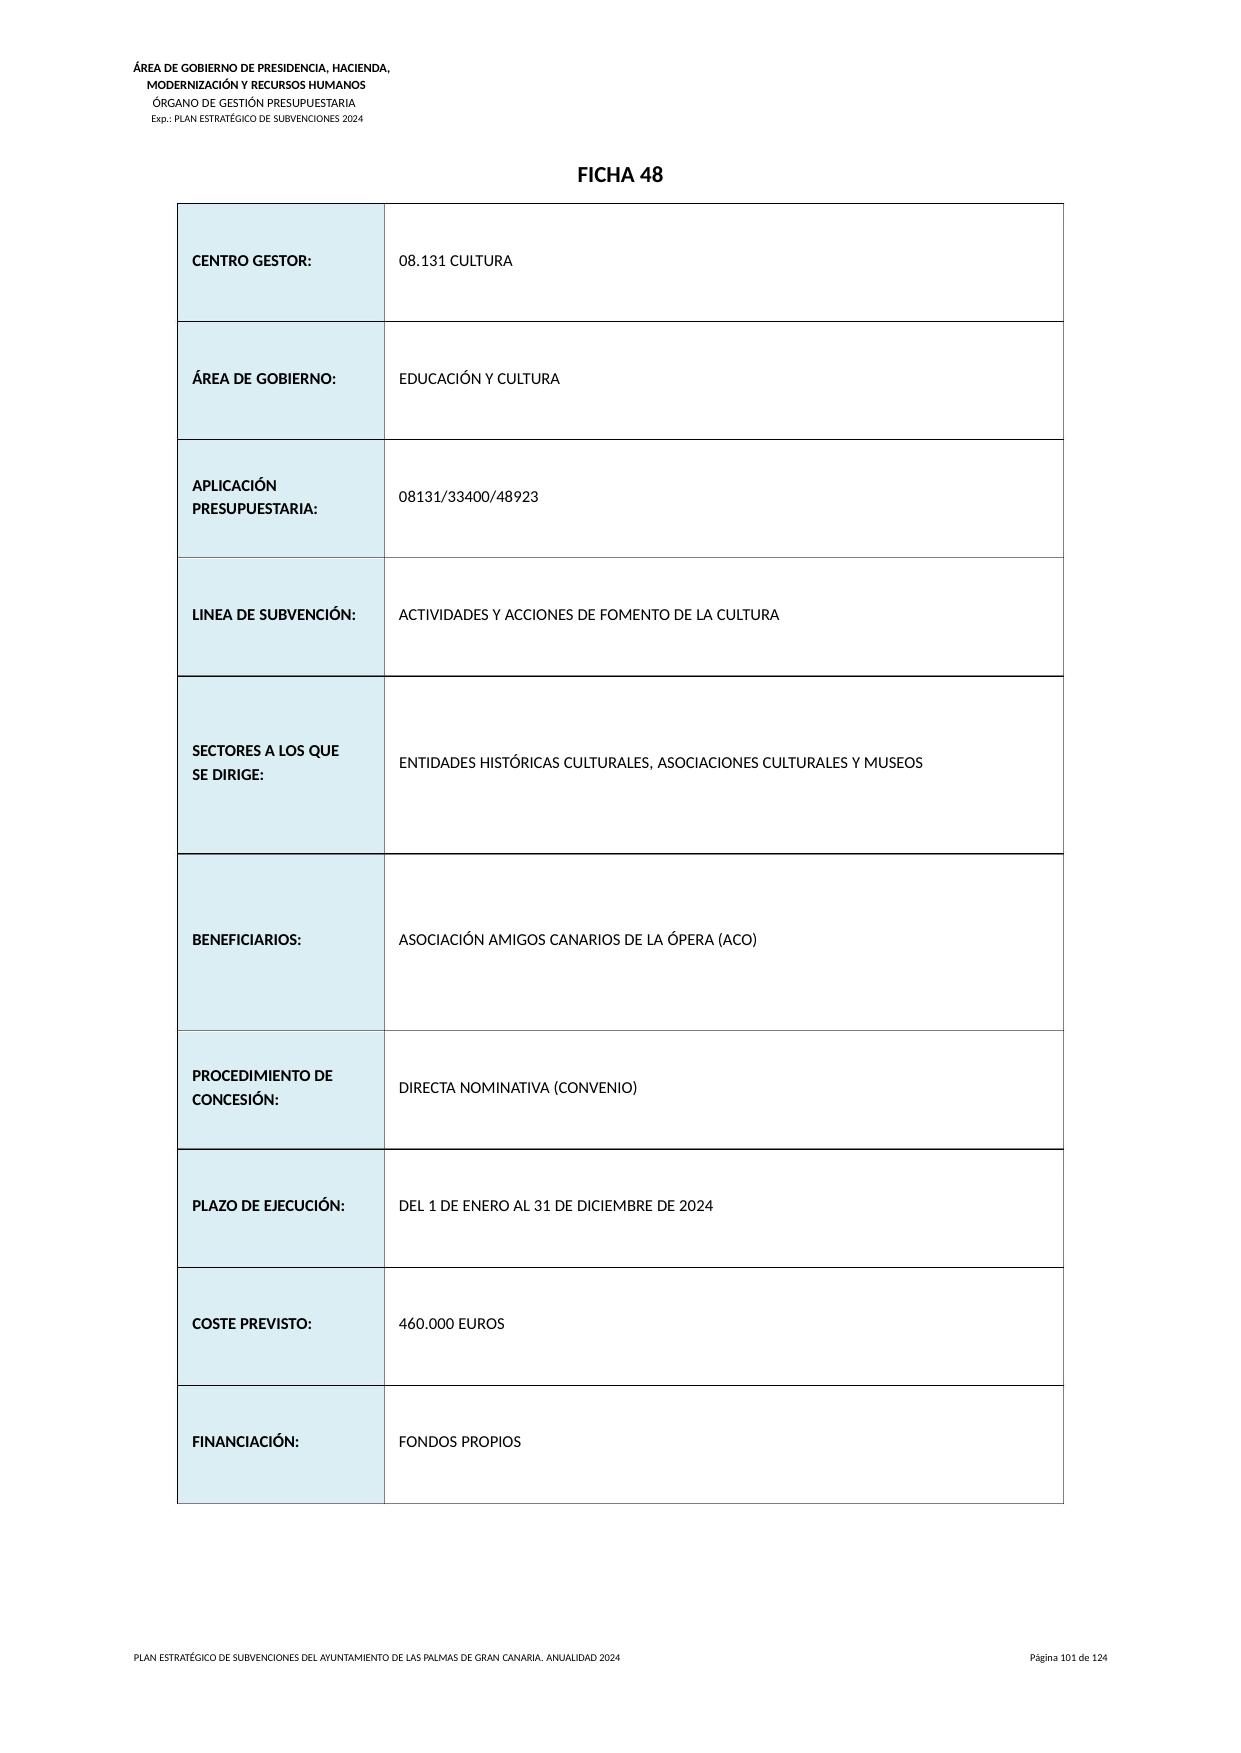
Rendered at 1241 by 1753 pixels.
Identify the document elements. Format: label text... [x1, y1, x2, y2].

text 0 [399, 486, 407, 507]
text PLAZO DE EJECUCIÓN: [192, 1195, 370, 1216]
text FINANCIACIÓN: [192, 1431, 370, 1452]
text FICHA 48 [577, 160, 688, 188]
text ACTIVIDADES Y ACCIONES DE FOMENTO DE LA CULTURA [399, 604, 807, 625]
text ASOCIACIÓN AMIGOS CANARIOS DE LA ÓPERA (ACO) [399, 929, 782, 950]
picture [174, 200, 1066, 1506]
text 8131/33400/48923 [407, 486, 564, 507]
text SECTORES A LOS QUE [192, 741, 365, 761]
text PROCEDIMIENTO DE [192, 1065, 359, 1086]
text Página 101 de 124 [1030, 1652, 1123, 1664]
text PRESUPUESTARIA: [192, 498, 345, 518]
text 08.131 CULTURA [399, 250, 538, 271]
text SE DIRIGE: [192, 764, 365, 784]
text 460.000 EUROS [399, 1313, 738, 1334]
text CONCESIÓN: [192, 1089, 359, 1109]
text BENEFICIARIOS: [192, 929, 327, 950]
text EDUCACIÓN Y CULTURA [399, 368, 586, 389]
text ÁREA DE GOBIERNO: [192, 368, 361, 389]
text LINEA DE SUBVENCIÓN: [192, 604, 381, 625]
text ÁREA DE GOBIERNO DE PRESIDENCIA, HACIENDA, [133, 60, 415, 75]
text COSTE PREVISTO: [192, 1313, 370, 1334]
text APLICACIÓN [192, 475, 345, 495]
text ENTIDADES HISTÓRICAS CULTURALES, ASOCIACIONES CULTURALES Y MUSEOS [399, 752, 952, 773]
text ÓRGANO DE GESTIÓN PRESUPUESTARIA [152, 95, 415, 110]
text DIRECTA NOMINATIVA (CONVENIO) [399, 1077, 738, 1097]
text FONDOS PROPIOS [399, 1431, 546, 1452]
text Exp.: PLAN ESTRATÉGICO DE SUBVENCIONES 2024 [151, 112, 415, 125]
text DEL 1 DE ENERO AL 31 DE DICIEMBRE DE 2024 [399, 1195, 738, 1216]
text MODERNIZACIÓN Y RECURSOS HUMANOS [147, 77, 415, 93]
text PLAN ESTRATÉGICO DE SUBVENCIONES DEL AYUNTAMIENTO DE LAS PALMAS DE GRAN CANARIA. ANUALIDAD 2024 [134, 1652, 648, 1664]
text CENTRO GESTOR: [192, 250, 338, 271]
